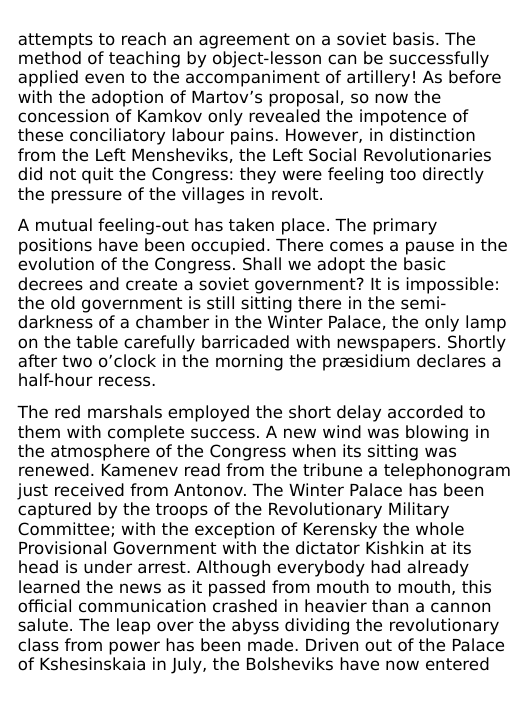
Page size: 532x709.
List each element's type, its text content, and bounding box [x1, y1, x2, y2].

text The red marshals employed the short delay accorded to them with complete success. A new wind was blowing in the atmosphere of the Congress when its sitting was renewed. Kamenev read from the tribune a telephonogram just received from Antonov. The Winter Palace has been captured by the troops of the Revolutionary Military Committee; with the exception of Kerensky the whole Provisional Government with the dictator Kishkin at its head is under arrest. Although everybody had already learned the news as it passed from mouth to mouth, this official communication crashed in heavier than a cannon salute. The leap over the abyss dividing the revolutionary class from power has been made. Driven out of the Palace of Kshesinskaia in July, the Bolsheviks have now entered [18, 403, 514, 674]
text A mutual feeling-out has taken place. The primary positions have been occupied. There comes a pause in the evolution of the Congress. Shall we adopt the basic decrees and create a soviet government? It is impossible: the old government is still sitting there in the semi-darkness of a chamber in the Winter Palace, the only lamp on the table carefully barricaded with newspapers. Shortly after two o’clock in the morning the præsidium declares a half-hour recess. [18, 216, 514, 391]
text attempts to reach an agreement on a soviet basis. The method of teaching by object-lesson can be successfully applied even to the accompaniment of artillery! As before with the adoption of Martov’s proposal, so now the concession of Kamkov only revealed the impotence of these conciliatory labour pains. However, in distinction from the Left Mensheviks, the Left Social Revolutionaries did not quit the Congress: they were feeling too directly the pressure of the villages in revolt. [18, 29, 514, 204]
